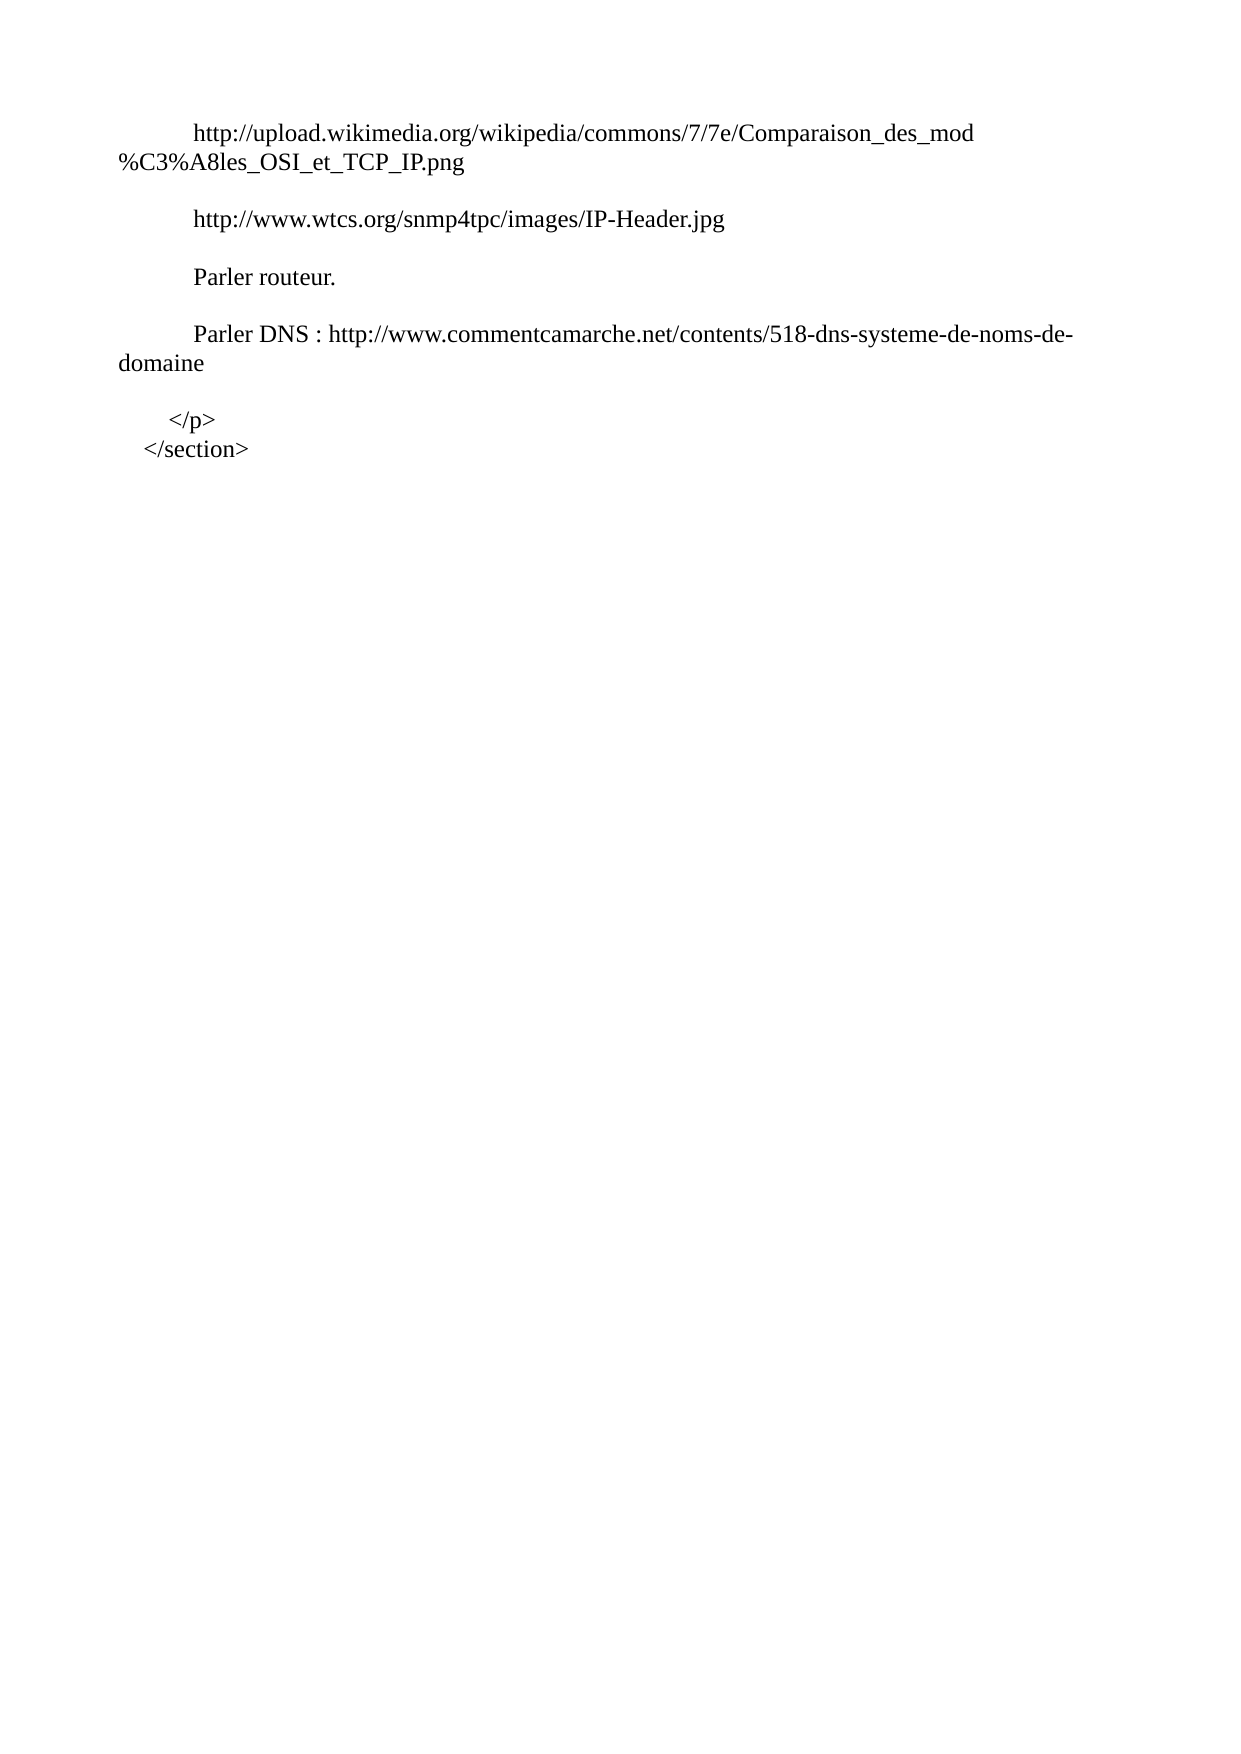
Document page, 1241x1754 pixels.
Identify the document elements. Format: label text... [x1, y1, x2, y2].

text Parler routeur. [118, 262, 1122, 291]
text http://www.wtcs.org/snmp4tpc/images/IP-Header.jpg [118, 204, 1122, 233]
text </section> [118, 434, 1122, 463]
text http://upload.wikimedia.org/wikipedia/commons/7/7e/Comparaison_des_mod%C3%A8les_OSI_et_TCP_IP.png [118, 118, 1122, 176]
text Parler DNS : http://www.commentcamarche.net/contents/518-dns-systeme-de-noms-de-domaine [118, 319, 1122, 377]
text </p> [118, 406, 1122, 434]
